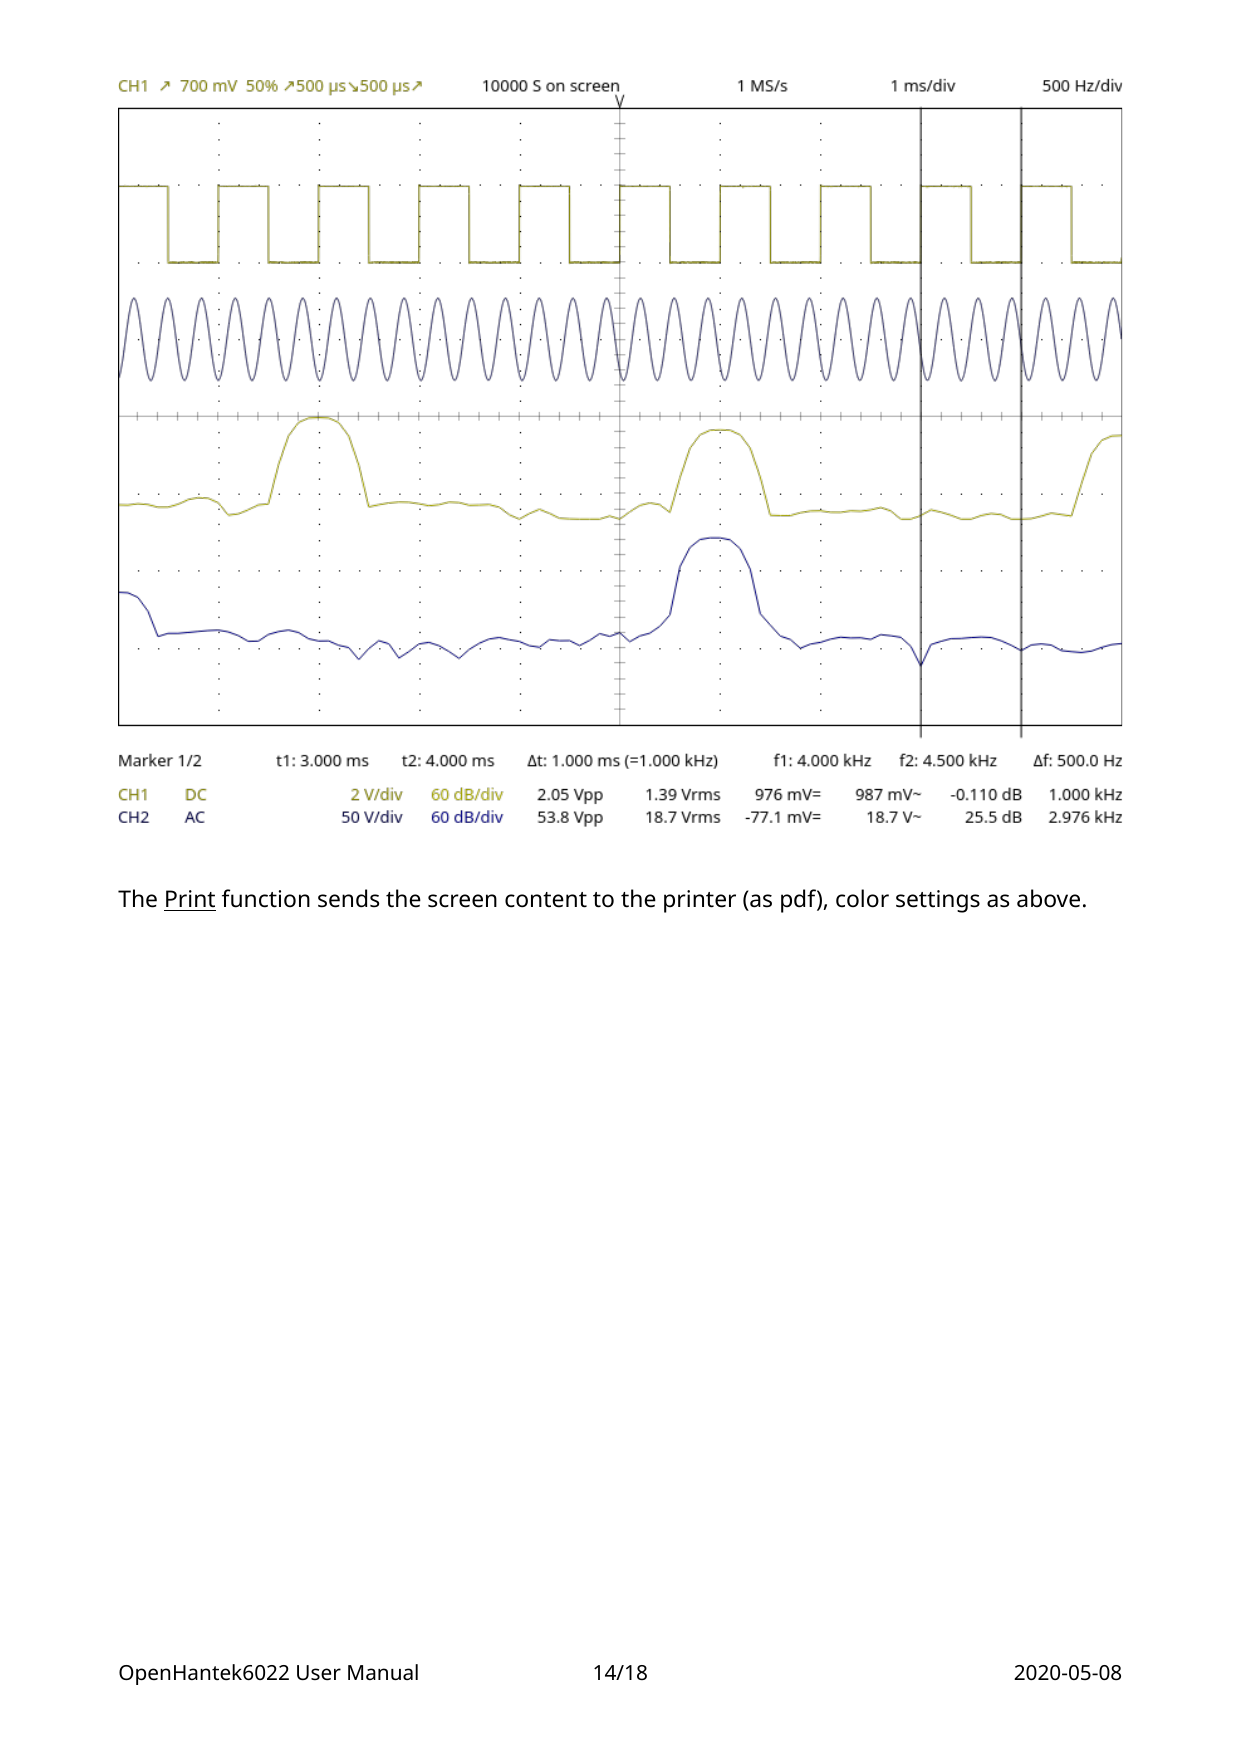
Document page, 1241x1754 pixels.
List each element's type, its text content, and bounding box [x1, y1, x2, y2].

picture [118, 75, 1123, 828]
text The Print function sends the screen content to the printer (as pdf), color settings as above. [118, 883, 1122, 914]
